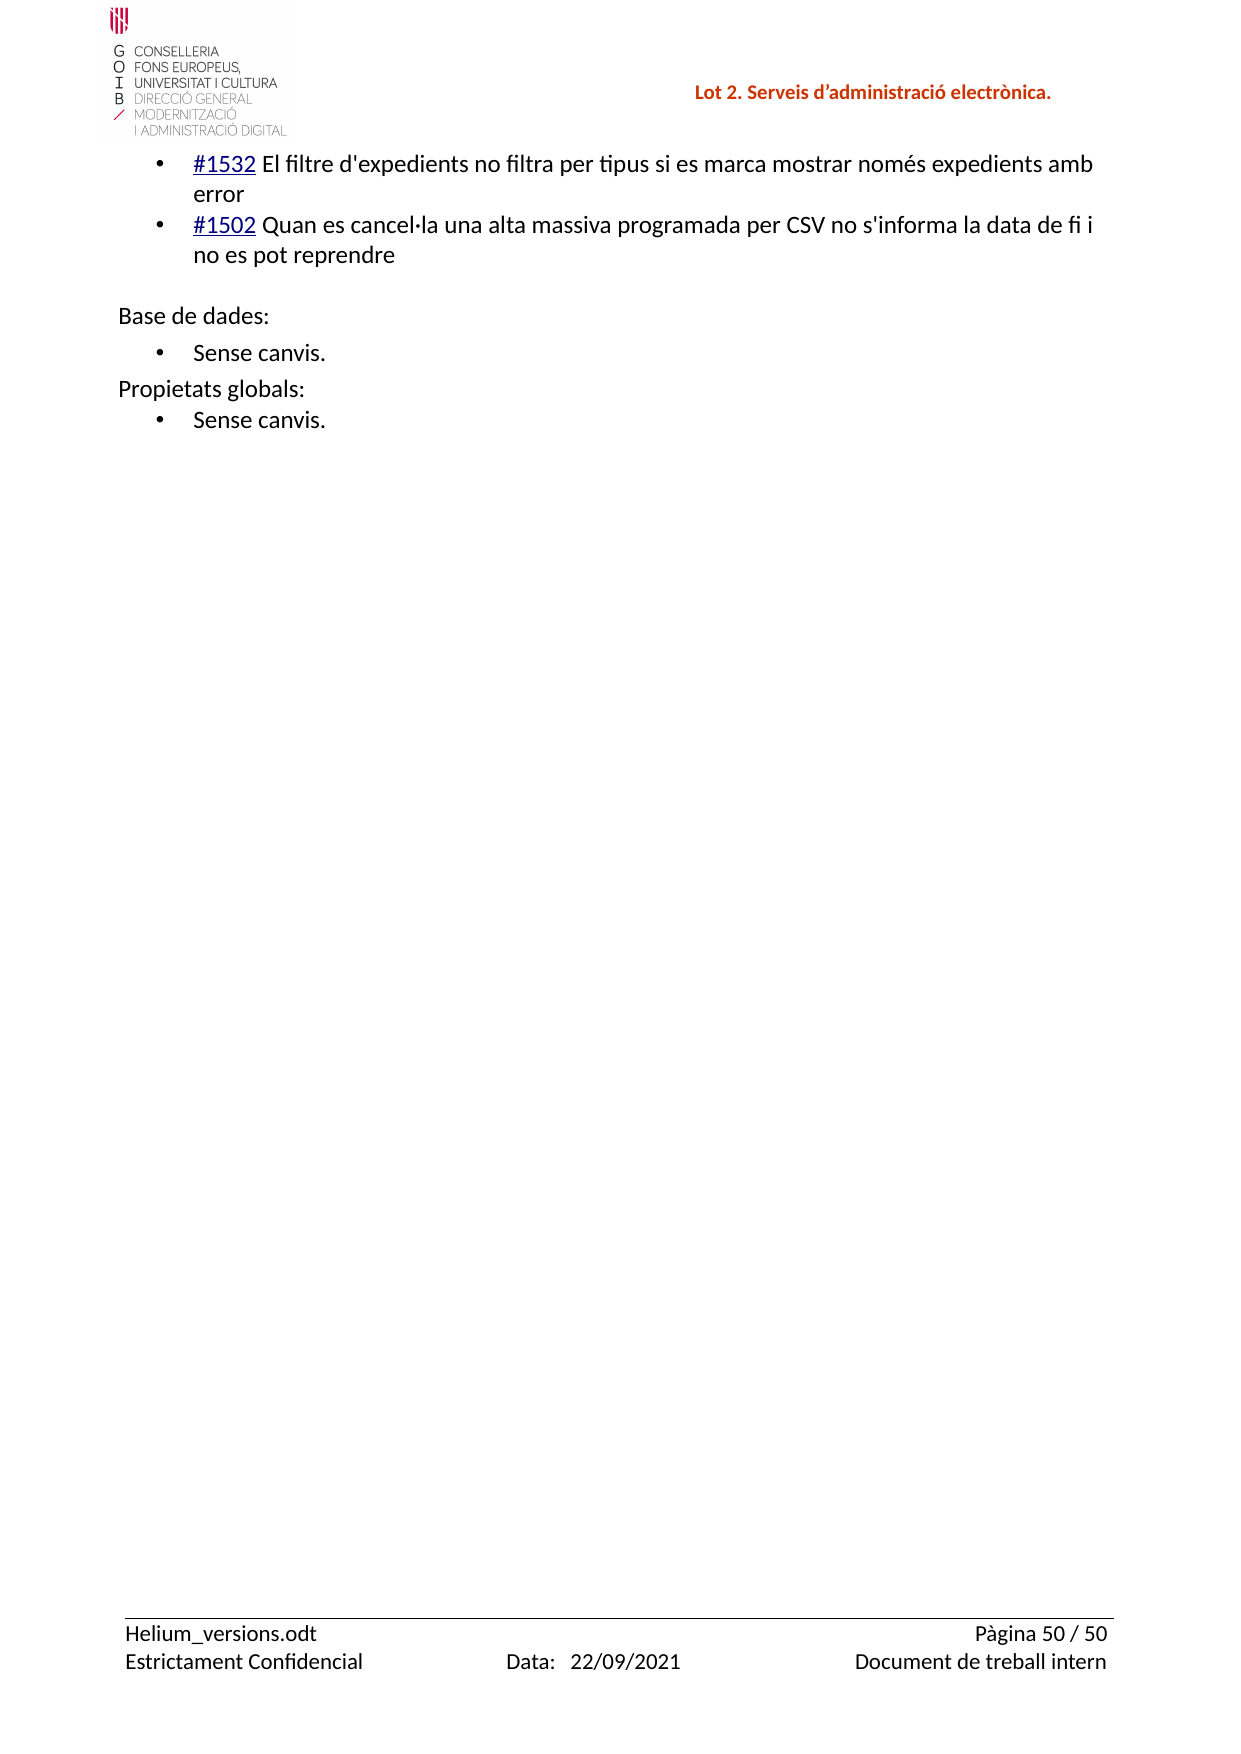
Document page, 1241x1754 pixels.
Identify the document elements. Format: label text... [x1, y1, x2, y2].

list #1532 El filtre d'expedients no filtra per tipus si es marca mostrar només expedients amb error [156, 148, 1122, 209]
list Sense canvis. [156, 337, 1122, 367]
list #1502 Quan es cancel·la una alta massiva programada per CSV no s'informa la data de fi i no es pot reprendre [156, 209, 1122, 270]
text Base de dades: [118, 300, 1122, 331]
text Propietats globals: [118, 373, 1122, 404]
picture [100, 0, 297, 144]
list Sense canvis. [156, 404, 1122, 434]
